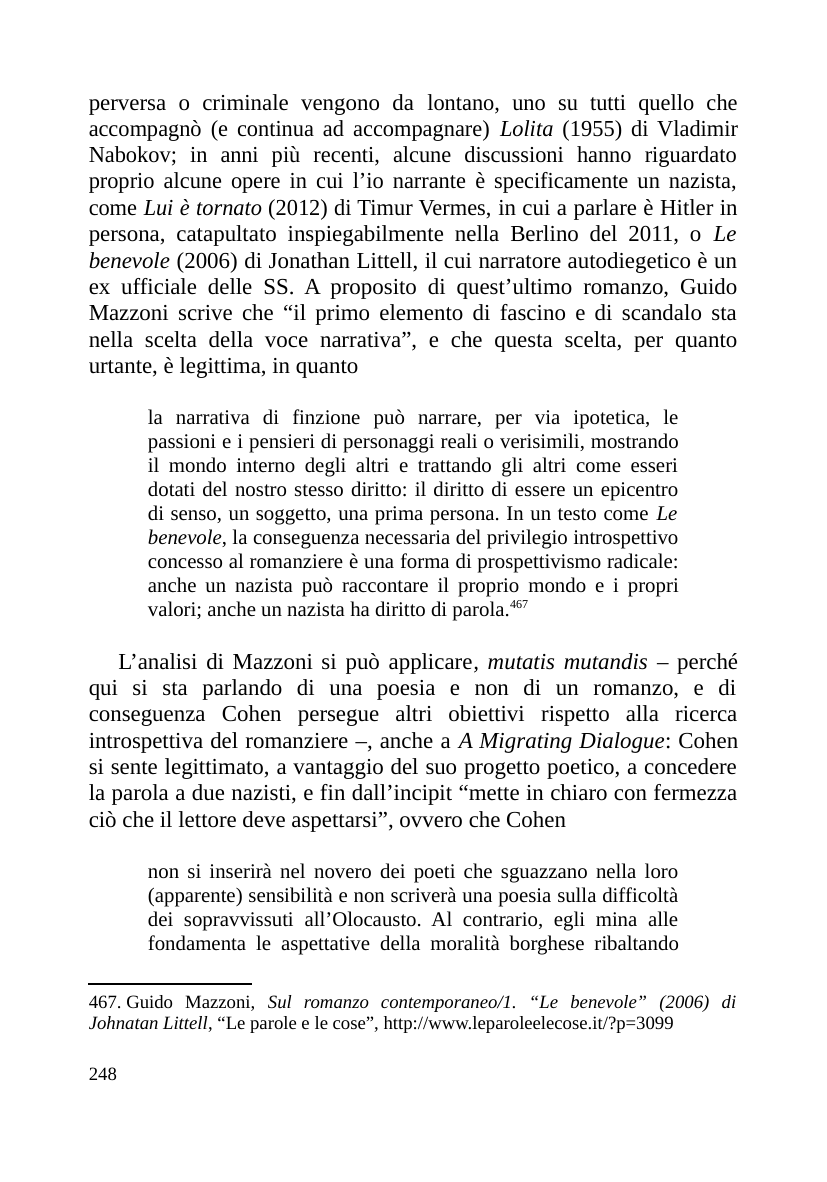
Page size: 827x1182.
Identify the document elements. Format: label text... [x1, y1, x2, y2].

text Guido Mazzoni, Sul romanzo contemporaneo/1. “Le benevole” (2006) di Johnatan Littell, “Le parole e le cose”, http://www.leparoleelecose.it/?p=3099 [88, 991, 738, 1034]
text L’analisi di Mazzoni si può applicare, mutatis mutandis – perché qui si sta parlando di una poesia e non di un romanzo, e di conseguenza Cohen persegue altri obiettivi rispetto alla ricerca introspettiva del romanziere –, anche a A Migrating Dialogue: Cohen si sente legittimato, a vantaggio del suo progetto poetico, a concedere la parola a due nazisti, e fin dall’incipit “mette in chiaro con fermezza ciò che il lettore deve aspettarsi”, ovvero che Cohen [88, 648, 738, 832]
text perversa o criminale vengono da lontano, uno su tutti quello che accompagnò (e continua ad accompagnare) Lolita (1955) di Vladimir Nabokov; in anni più recenti, alcune discussioni hanno riguardato proprio alcune opere in cui l’io narrante è specificamente un nazista, come Lui è tornato (2012) di Timur Vermes, in cui a parlare è Hitler in persona, catapultato inspiegabilmente nella Berlino del 2011, o Le benevole (2006) di Jonathan Littell, il cui narratore autodiegetico è un ex ufficiale delle SS. A proposito di quest’ultimo romanzo, Guido Mazzoni scrive che “il primo elemento di fascino e di scandalo sta nella scelta della voce narrativa”, e che questa scelta, per quanto urtante, è legittima, in quanto [88, 88, 738, 378]
text non si inserirà nel novero dei poeti che sguazzano nella loro (apparente) sensibilità e non scriverà una poesia sulla difficoltà dei sopravvissuti all’Olocausto. Al contrario, egli mina alle fondamenta le aspettative della moralità borghese ribaltando [148, 858, 679, 955]
text la narrativa di finzione può narrare, per via ipotetica, le passioni e i pensieri di personaggi reali o verisimili, mostrando il mondo interno degli altri e trattando gli altri come esseri dotati del nostro stesso diritto: il diritto di essere un epicentro di senso, un soggetto, una prima persona. In un testo come Le benevole, la conseguenza necessaria del privilegio introspettivo concesso al romanziere è una forma di prospettivismo radicale: anche un nazista può raccontare il proprio mondo e i propri valori; anche un nazista ha diritto di parola. [148, 405, 679, 621]
